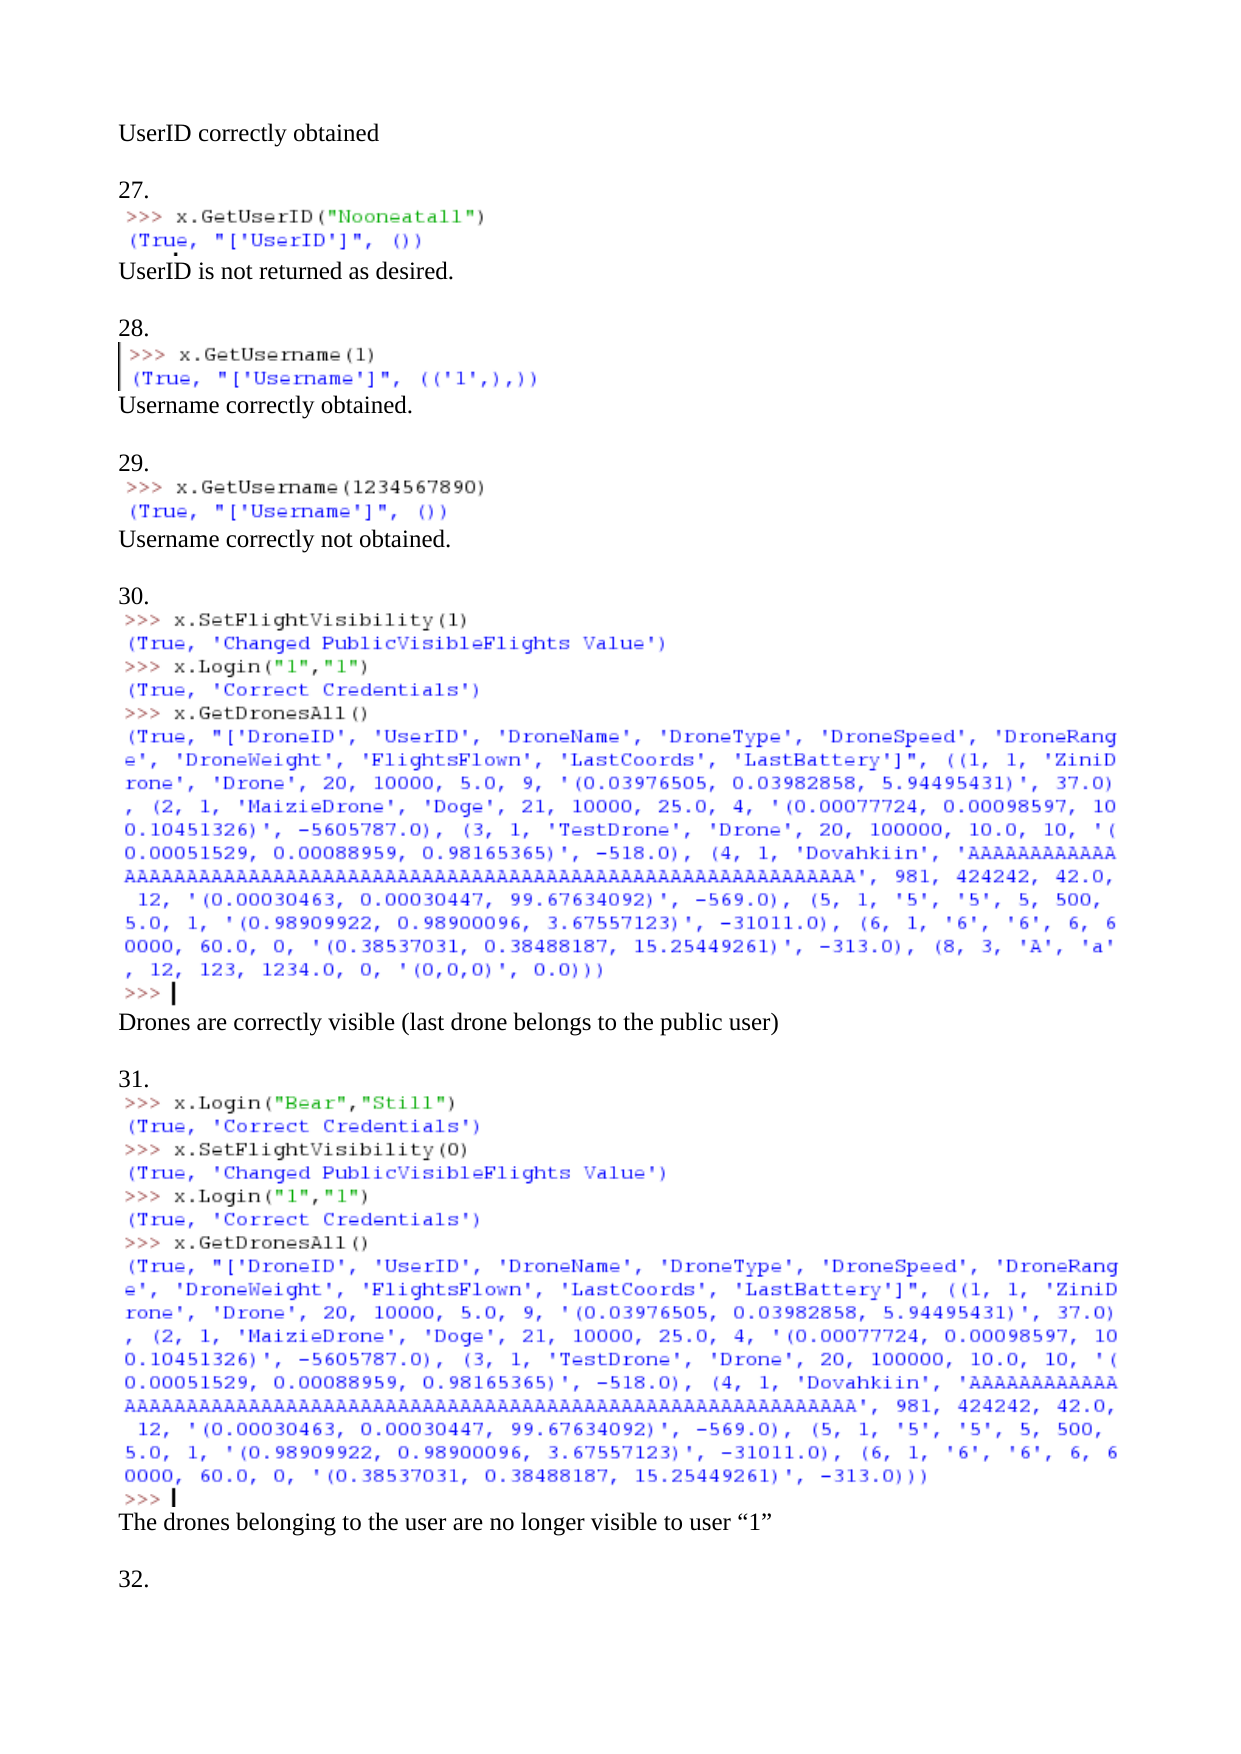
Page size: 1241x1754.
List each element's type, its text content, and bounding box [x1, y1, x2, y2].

picture [118, 204, 486, 256]
picture [118, 610, 1123, 1007]
picture [118, 1092, 1123, 1507]
picture [118, 476, 494, 524]
text The drones belonging to the user are no longer visible to user “1” [118, 1507, 1122, 1536]
text 31. [118, 1064, 1122, 1092]
text Username correctly not obtained. [118, 477, 1122, 552]
text 32. [118, 1564, 1122, 1593]
text Username correctly obtained. [118, 342, 1122, 419]
text 28. [118, 313, 1122, 342]
text UserID is not returned as desired. [118, 204, 1122, 285]
text Drones are correctly visible (last drone belongs to the public user) [118, 1007, 1122, 1035]
text 29. [118, 448, 1122, 477]
picture [118, 342, 545, 391]
text UserID correctly obtained [118, 118, 1122, 147]
text 27. [118, 176, 1122, 204]
text 30. [118, 581, 1122, 610]
